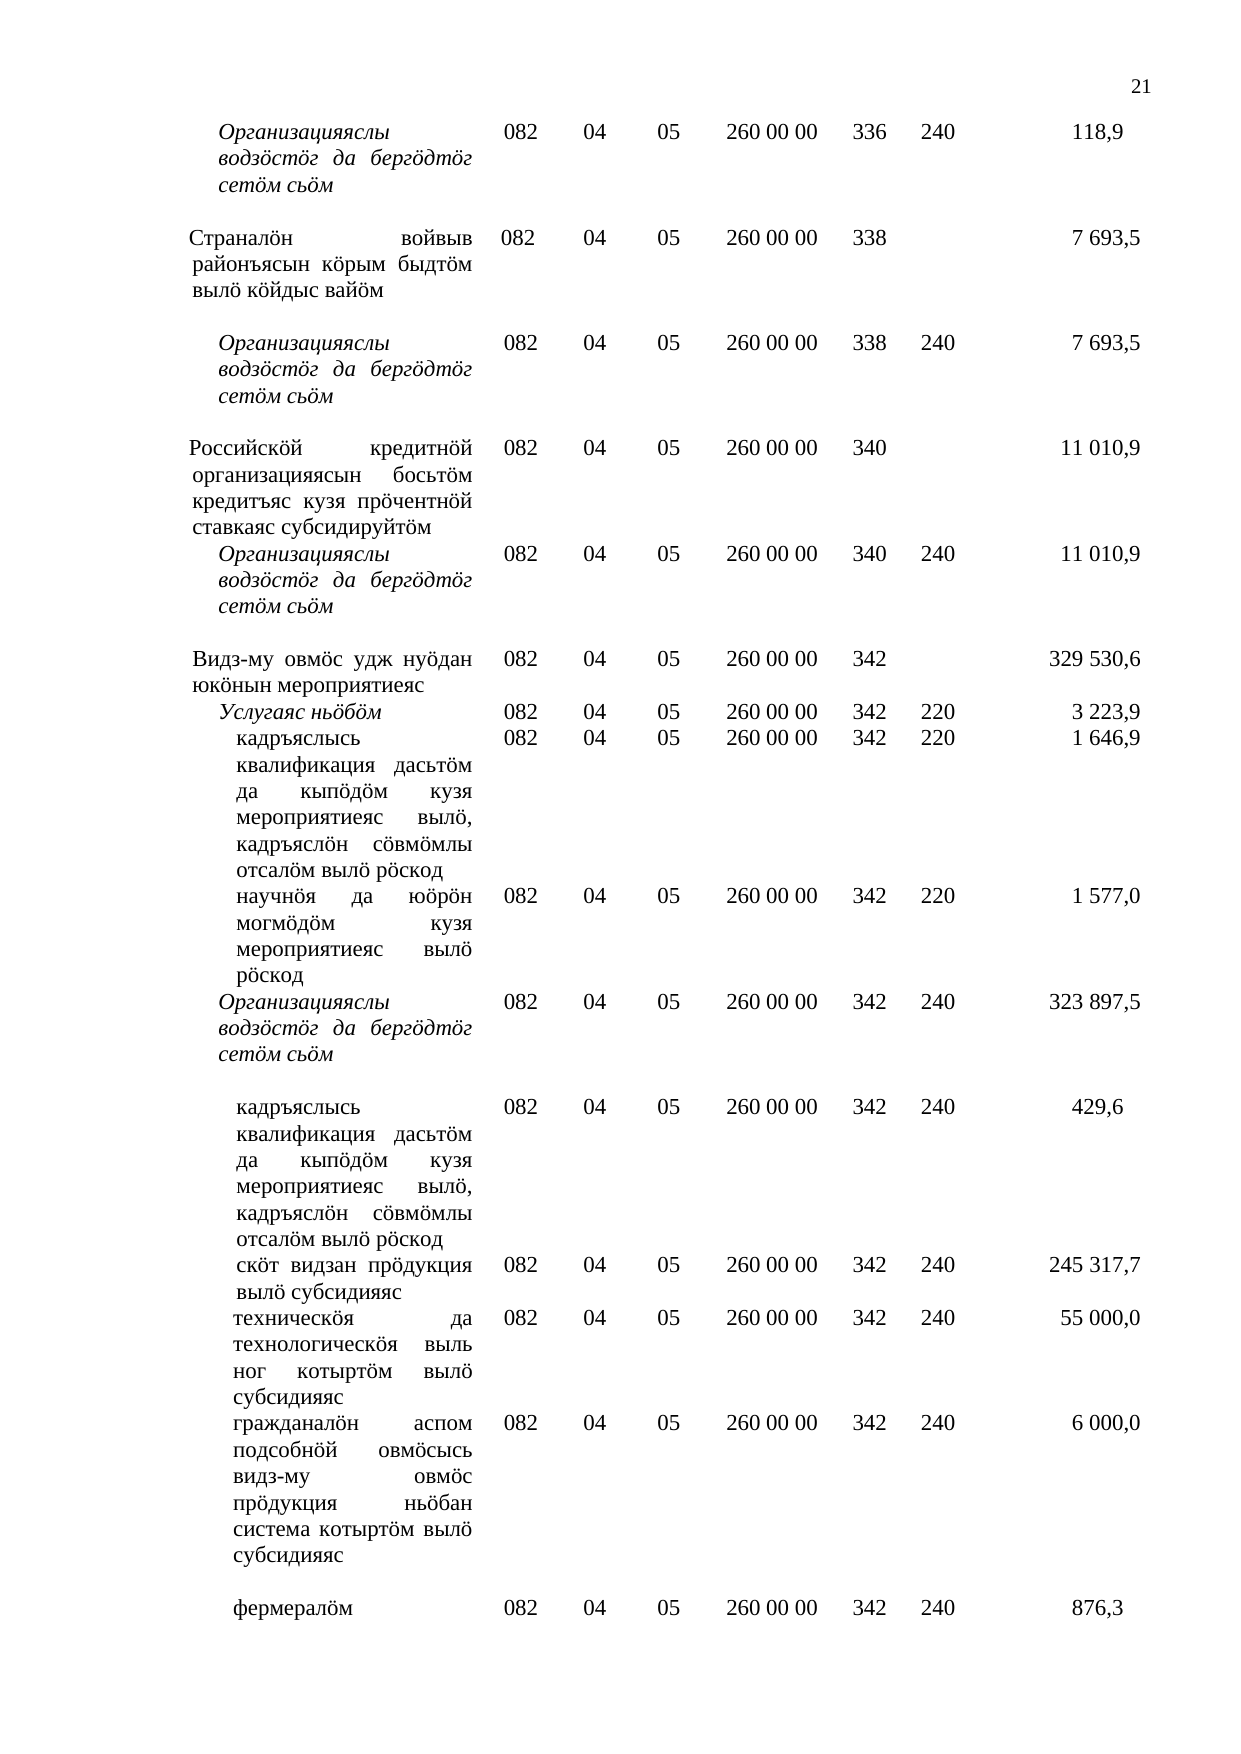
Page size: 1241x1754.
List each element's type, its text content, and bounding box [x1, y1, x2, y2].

table_cell 260 00 00 [705, 724, 838, 882]
table_cell 260 00 00 [705, 1410, 838, 1594]
table_cell 6 000,0 [975, 1410, 1152, 1594]
table_cell 338 [838, 329, 901, 434]
table_cell 220 [901, 698, 974, 724]
table_cell 082 [484, 645, 558, 698]
table_cell 082 [484, 224, 558, 329]
table_cell 04 [558, 434, 631, 540]
table_cell 342 [838, 1093, 901, 1251]
table_cell 05 [631, 1410, 705, 1594]
table_cell 260 00 00 [705, 883, 838, 988]
table_cell Организацияяслы водзöстöг да бергöдтöг сетöм сьöм [177, 988, 484, 1093]
table_cell 04 [558, 698, 631, 724]
table_cell 3 223,9 [975, 698, 1152, 724]
table_cell Страналöн войвыв районъясын кöрым быдтöм вылö кöйдыс вайöм [177, 224, 484, 329]
table_cell 082 [484, 698, 558, 724]
table_cell техническöя да технологическöя выль ног котыртöм вылö субсидияяс [177, 1304, 484, 1409]
table_cell кадръяслысь квалификация дасьтöм да кыпöдöм кузя мероприятиеяс вылö, кадръяслöн сöвмöмлы отсалöм вылö рöскод [177, 724, 484, 882]
table_cell фермералöм [177, 1594, 484, 1620]
table_cell 260 00 00 [705, 698, 838, 724]
table_cell 220 [901, 724, 974, 882]
table_cell 05 [631, 224, 705, 329]
table_cell 340 [838, 540, 901, 645]
table_cell 220 [901, 883, 974, 988]
table_cell 260 00 00 [705, 540, 838, 645]
table_cell 876,3 [975, 1594, 1152, 1620]
table_cell 082 [484, 724, 558, 882]
table_cell Организацияяслы водзöстöг да бергöдтöг сетöм сьöм [177, 329, 484, 434]
table_cell 04 [558, 224, 631, 329]
table_cell 260 00 00 [705, 434, 838, 540]
table_cell 05 [631, 698, 705, 724]
table_cell 342 [838, 883, 901, 988]
table_cell 04 [558, 118, 631, 223]
table_cell [901, 224, 974, 329]
table_cell 05 [631, 724, 705, 882]
table_cell 1 577,0 [975, 883, 1152, 988]
table_cell 342 [838, 988, 901, 1093]
table_cell 329 530,6 [975, 645, 1152, 698]
table_cell 340 [838, 434, 901, 540]
table_cell 7 693,5 [975, 329, 1152, 434]
table_cell [901, 434, 974, 540]
table_cell Российскöй кредитнöй организацияясын босьтöм кредитъяс кузя прöчентнöй ставкаяс субсидируйтöм [177, 434, 484, 540]
table_cell 342 [838, 1410, 901, 1594]
table_cell 082 [484, 1251, 558, 1304]
table_cell 260 00 00 [705, 224, 838, 329]
table_cell 245 317,7 [975, 1251, 1152, 1304]
table_cell 260 00 00 [705, 118, 838, 223]
table_cell 260 00 00 [705, 1251, 838, 1304]
table_cell 05 [631, 434, 705, 540]
table_cell 04 [558, 1304, 631, 1409]
table_cell Организацияяслы водзöстöг да бергöдтöг сетöм сьöм [177, 540, 484, 645]
table_cell 429,6 [975, 1093, 1152, 1251]
table_cell 04 [558, 883, 631, 988]
table_cell 04 [558, 1093, 631, 1251]
table_cell 082 [484, 883, 558, 988]
table_cell 04 [558, 329, 631, 434]
table_cell 082 [484, 434, 558, 540]
table_cell 04 [558, 645, 631, 698]
table_cell Организацияяслы водзöстöг да бергöдтöг сетöм сьöм [177, 118, 484, 223]
table_cell 342 [838, 1251, 901, 1304]
table_cell 118,9 [975, 118, 1152, 223]
table_cell 240 [901, 329, 974, 434]
table_cell 240 [901, 118, 974, 223]
table_cell 260 00 00 [705, 1093, 838, 1251]
table_cell 1 646,9 [975, 724, 1152, 882]
table_cell 05 [631, 540, 705, 645]
table_cell 323 897,5 [975, 988, 1152, 1093]
table_cell научнöя да юöрöн могмöдöм кузя мероприятиеяс вылö рöскод [177, 883, 484, 988]
table_cell 05 [631, 1251, 705, 1304]
table_cell 342 [838, 1304, 901, 1409]
table_cell 04 [558, 724, 631, 882]
table_cell 082 [484, 1093, 558, 1251]
table_cell 240 [901, 1093, 974, 1251]
table_cell 082 [484, 329, 558, 434]
table_cell 11 010,9 [975, 434, 1152, 540]
table_cell 04 [558, 1410, 631, 1594]
table_cell 05 [631, 329, 705, 434]
table_cell 240 [901, 540, 974, 645]
table_cell 342 [838, 1594, 901, 1620]
table_cell кадръяслысь квалификация дасьтöм да кыпöдöм кузя мероприятиеяс вылö, кадръяслöн сöвмöмлы отсалöм вылö рöскод [177, 1093, 484, 1251]
table_cell скöт видзан прöдукция вылö субсидияяс [177, 1251, 484, 1304]
table_cell 240 [901, 988, 974, 1093]
table_cell [901, 645, 974, 698]
table_cell Видз-му овмöс удж нуöдан юкöнын мероприятиеяс [177, 645, 484, 698]
table_cell 05 [631, 645, 705, 698]
table_cell 336 [838, 118, 901, 223]
table_cell 342 [838, 724, 901, 882]
table_cell 05 [631, 1594, 705, 1620]
table_cell 05 [631, 883, 705, 988]
table_cell 342 [838, 645, 901, 698]
table_cell 04 [558, 540, 631, 645]
table_cell 04 [558, 988, 631, 1093]
table_cell 11 010,9 [975, 540, 1152, 645]
table_cell 260 00 00 [705, 329, 838, 434]
table_cell 05 [631, 1093, 705, 1251]
table_cell 240 [901, 1304, 974, 1409]
table_cell 082 [484, 1594, 558, 1620]
table_cell 55 000,0 [975, 1304, 1152, 1409]
table_cell гражданалöн аспом подсобнöй овмöсысь видз-му овмöс прöдукция ньöбан система котыртöм вылö субсидияяс [177, 1410, 484, 1594]
table_cell 240 [901, 1251, 974, 1304]
table_cell 05 [631, 988, 705, 1093]
table_cell 260 00 00 [705, 1594, 838, 1620]
table_cell 082 [484, 988, 558, 1093]
table_cell 05 [631, 118, 705, 223]
table_cell 260 00 00 [705, 645, 838, 698]
table_cell 082 [484, 540, 558, 645]
table_cell 260 00 00 [705, 1304, 838, 1409]
table_cell 082 [484, 1410, 558, 1594]
table_cell 05 [631, 1304, 705, 1409]
table_cell 338 [838, 224, 901, 329]
table_cell 04 [558, 1594, 631, 1620]
table_cell 240 [901, 1594, 974, 1620]
table_cell 04 [558, 1251, 631, 1304]
table_cell 7 693,5 [975, 224, 1152, 329]
table_cell Услугаяс ньöбöм [177, 698, 484, 724]
table_cell 082 [484, 1304, 558, 1409]
table_cell 342 [838, 698, 901, 724]
table_cell 082 [484, 118, 558, 223]
table_cell 260 00 00 [705, 988, 838, 1093]
table_cell 240 [901, 1410, 974, 1594]
